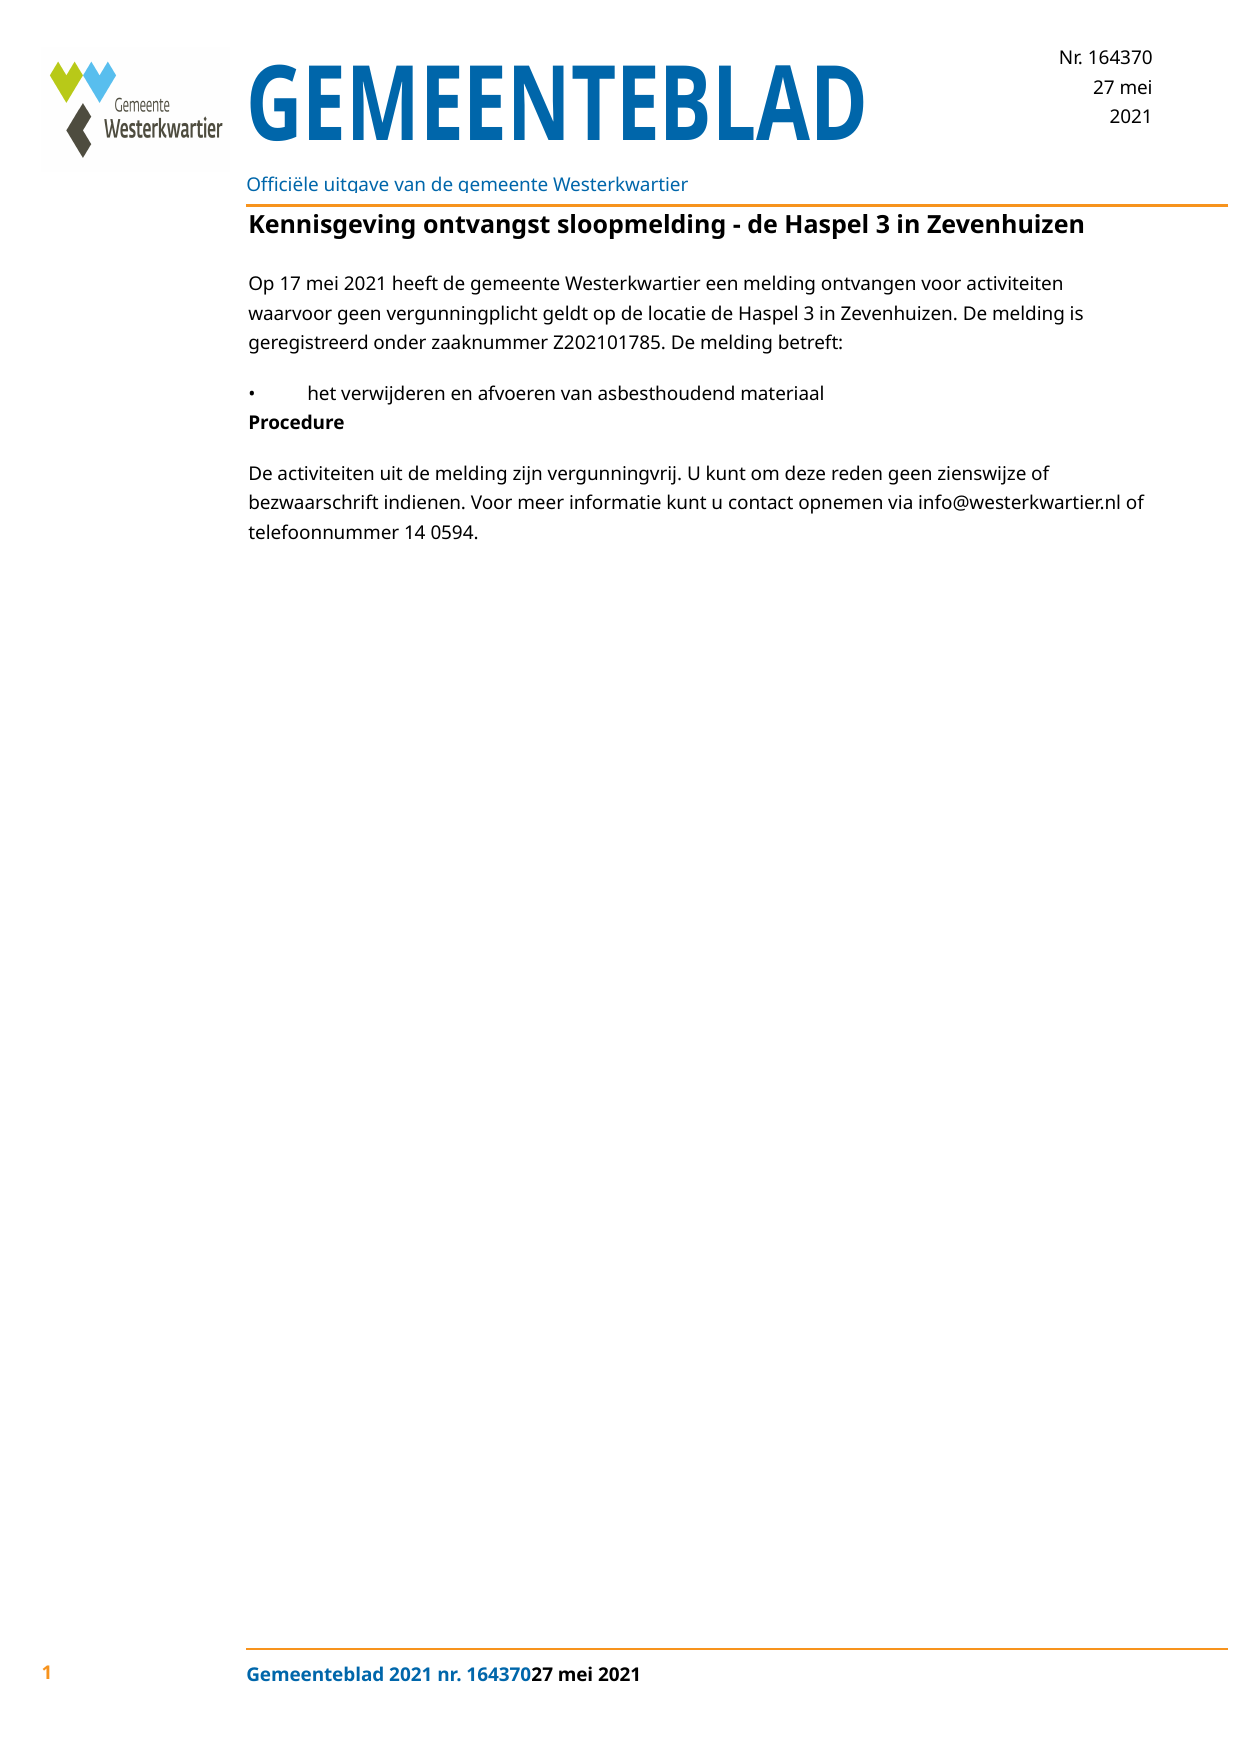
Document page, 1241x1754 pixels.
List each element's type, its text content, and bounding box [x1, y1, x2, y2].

text Op 17 mei 2021 heeft de gemeente Westerkwartier een melding ontvangen voor activiteiten waarvoor geen vergunningplicht geldt op de locatie de Haspel 3 in Zevenhuizen. De melding is geregistreerd onder zaaknummer Z202101785. De melding betreft: [248, 270, 1152, 355]
text De activiteiten uit de melding zijn vergunningvrij. U kunt om deze reden geen zienswijze of bezwaarschrift indienen. Voor meer informatie kunt u contact opnemen via info@westerkwartier.nl of telefoonnummer 14 0594. [248, 460, 1152, 545]
picture [41, 47, 231, 172]
list het verwijderen en afvoeren van asbesthoudend materiaal [248, 380, 1152, 406]
text Procedure [248, 409, 1152, 435]
text Kennisgeving ontvangst sloopmelding - de Haspel 3 in Zevenhuizen [248, 207, 1152, 241]
